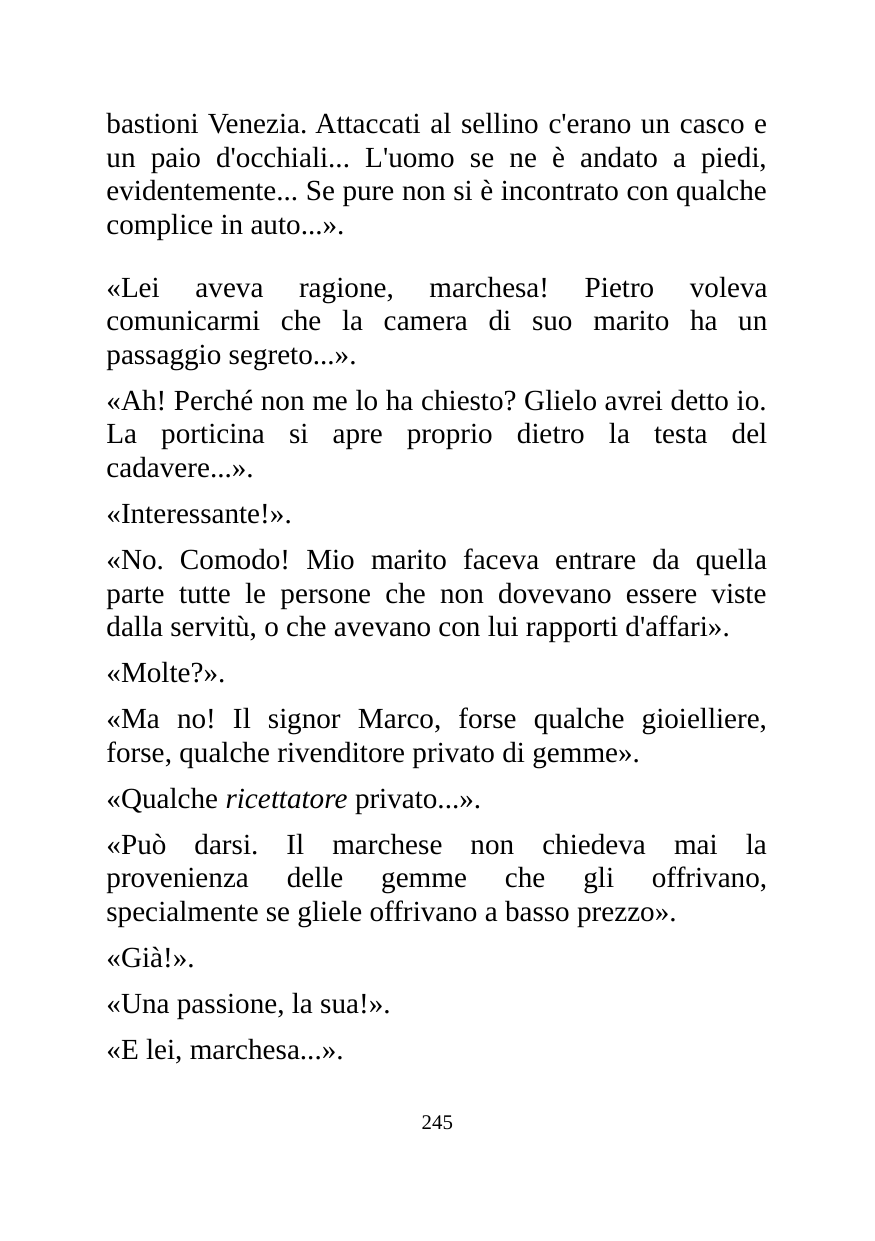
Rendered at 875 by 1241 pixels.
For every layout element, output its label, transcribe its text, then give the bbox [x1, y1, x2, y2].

text «Una passione, la sua!». [106, 986, 768, 1020]
text «Qualche ricettatore privato...». [106, 781, 768, 814]
text «E lei, marchesa...». [106, 1032, 768, 1066]
text «Lei aveva ragione, marchesa! Pietro voleva comunicarmi che la camera di suo marito ha un passaggio segreto...». [106, 270, 768, 371]
text «Interessante!». [106, 496, 768, 530]
text «No. Comodo! Mio marito faceva entrare da quella parte tutte le persone che non dovevano essere viste dalla servitù, o che avevano con lui rapporti d'affari». [106, 542, 768, 643]
text «Ah! Perché non me lo ha chiesto? Glielo avrei detto io. La porticina si apre proprio dietro la testa del cadavere...». [106, 383, 768, 484]
text «Può darsi. Il marchese non chiedeva mai la provenienza delle gemme che gli offrivano, specialmente se gliele offrivano a basso prezzo». [106, 827, 768, 928]
text «Molte?». [106, 655, 768, 689]
text «Ma no! Il signor Marco, forse qualche gioielliere, forse, qualche rivenditore privato di gemme». [106, 701, 768, 768]
text bastioni Venezia. Attaccati al sellino c'erano un casco e un paio d'occhiali... L'uomo se ne è andato a piedi, evidentemente... Se pure non si è incontrato con qualche complice in auto...». [106, 106, 768, 240]
text «Già!». [106, 940, 768, 974]
